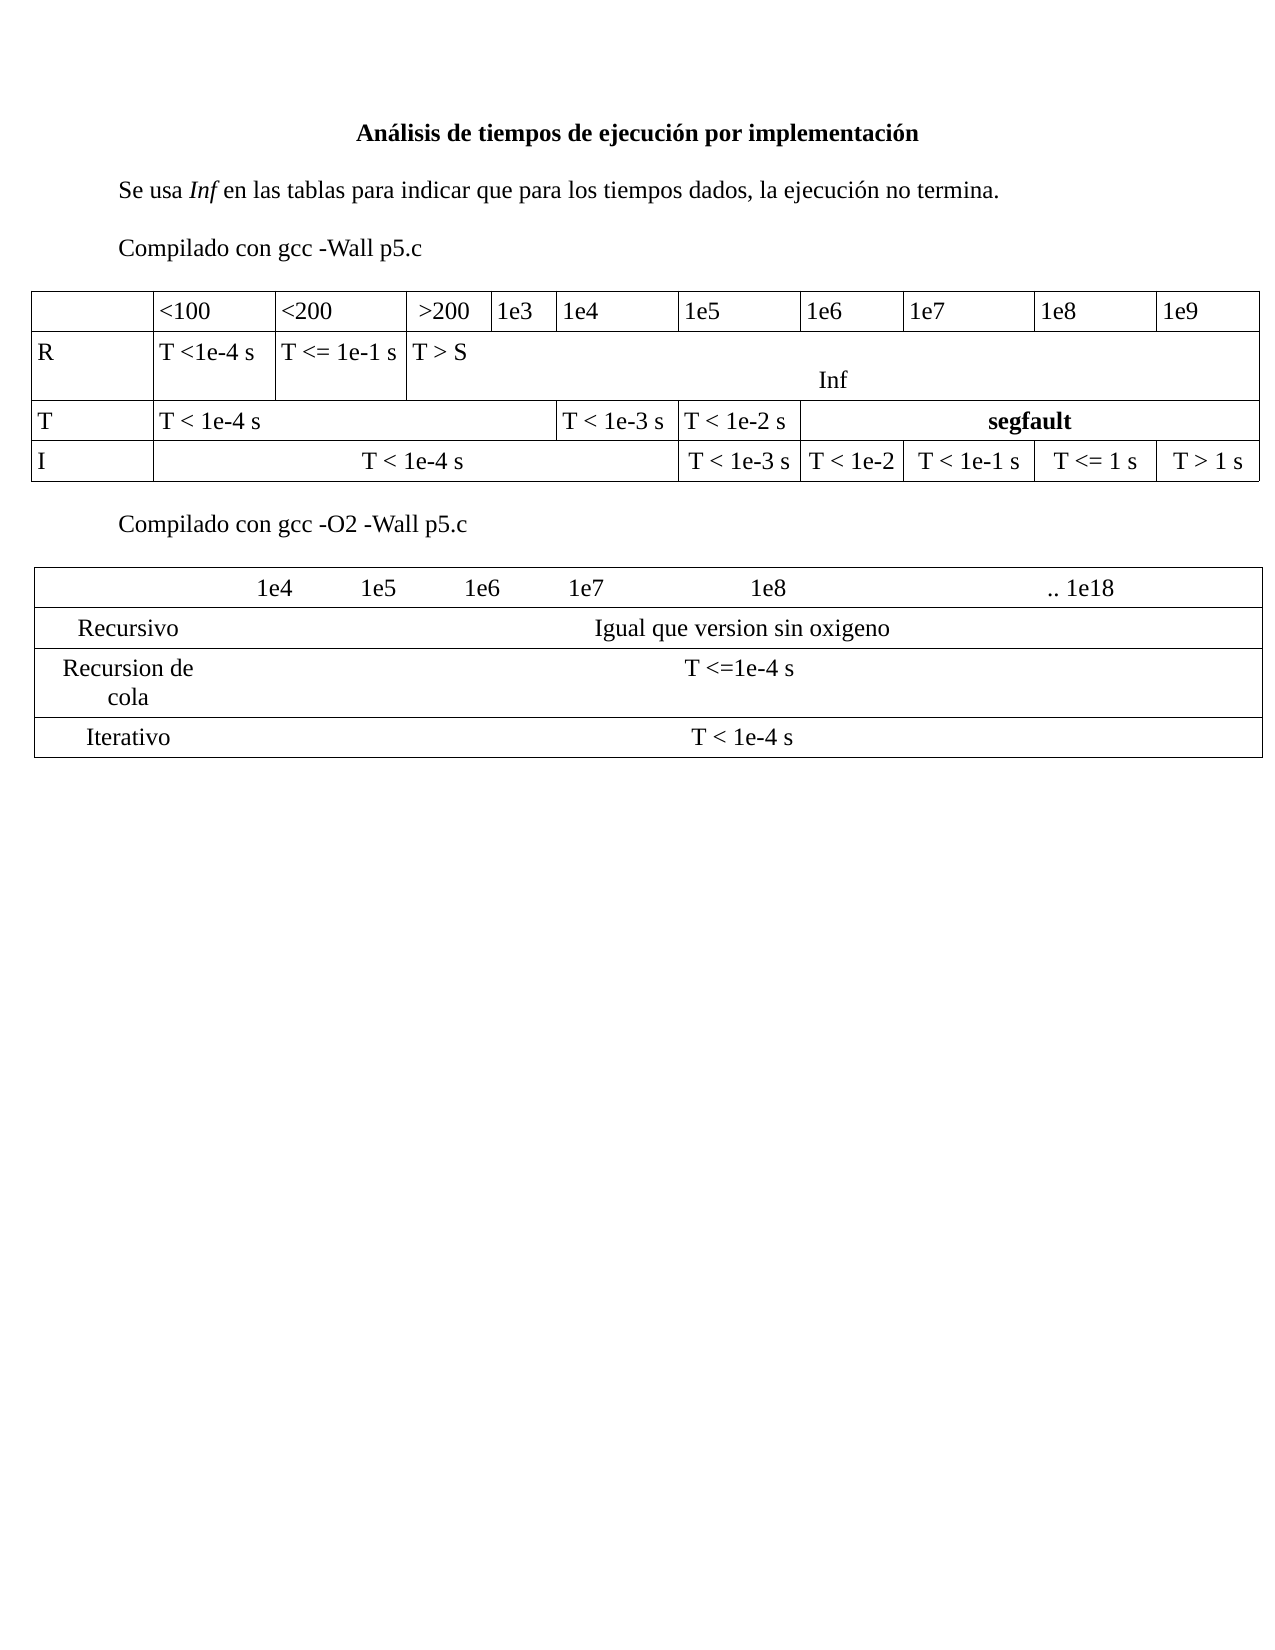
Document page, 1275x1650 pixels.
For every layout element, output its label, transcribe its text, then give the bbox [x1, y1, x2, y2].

table_cell T > 1 s [1157, 441, 1259, 481]
table_cell T < 1e-2 [801, 441, 903, 481]
table_cell Igual que version sin oxigeno [222, 608, 1262, 648]
table_cell T < 1e-2 s [679, 401, 800, 440]
table_header 1e7 [534, 568, 637, 607]
table_cell T <= 1 s [1035, 441, 1156, 481]
table_cell I [32, 441, 153, 481]
table_header 1e5 [679, 292, 800, 331]
table_header 1e7 [904, 292, 1034, 331]
text Compilado con gcc -O2 -Wall p5.c [118, 509, 1157, 538]
table_header 1e6 [430, 568, 534, 607]
table_header 1e9 [1157, 292, 1259, 331]
table_header [32, 292, 153, 331]
table_header 1e5 [327, 568, 430, 607]
text Análisis de tiempos de ejecución por implementación [118, 118, 1157, 147]
table_cell Recursion de cola [35, 649, 222, 717]
table_cell T <=1e-4 s [222, 649, 1262, 717]
table_header >200 [407, 292, 491, 331]
table_cell segfault [801, 401, 1259, 440]
table_header 1e3 [492, 292, 556, 331]
table_cell T <= 1e-1 s [276, 332, 406, 400]
table_header 1e4 [222, 568, 327, 607]
table_header 1e6 [801, 292, 903, 331]
table_header 1e4 [557, 292, 678, 331]
table_cell T < 1e-3 s [557, 401, 678, 440]
table_cell T < 1e-1 s [904, 441, 1034, 481]
table_cell T < 1e-4 s [154, 401, 556, 440]
table_header .. 1e18 [899, 568, 1262, 607]
table_header 1e8 [1035, 292, 1156, 331]
table_cell T <1e-4 s [154, 332, 275, 400]
table_cell Iterativo [35, 718, 222, 757]
table_cell T < 1e-4 s [222, 718, 1262, 757]
text Compilado con gcc -Wall p5.c [118, 233, 1157, 262]
table_cell T [32, 401, 153, 440]
table_cell R [32, 332, 153, 400]
table_header <200 [276, 292, 406, 331]
table_cell T < 1e-4 s [154, 441, 678, 481]
table_cell T > S Inf [407, 332, 1259, 400]
table_header [35, 568, 222, 607]
table_cell T < 1e-3 s [679, 441, 800, 481]
text Se usa Inf en las tablas para indicar que para los tiempos dados, la ejecución no termina. [118, 176, 1157, 204]
table_cell Recursivo [35, 608, 222, 648]
table_header <100 [154, 292, 275, 331]
table_header 1e8 [638, 568, 898, 607]
